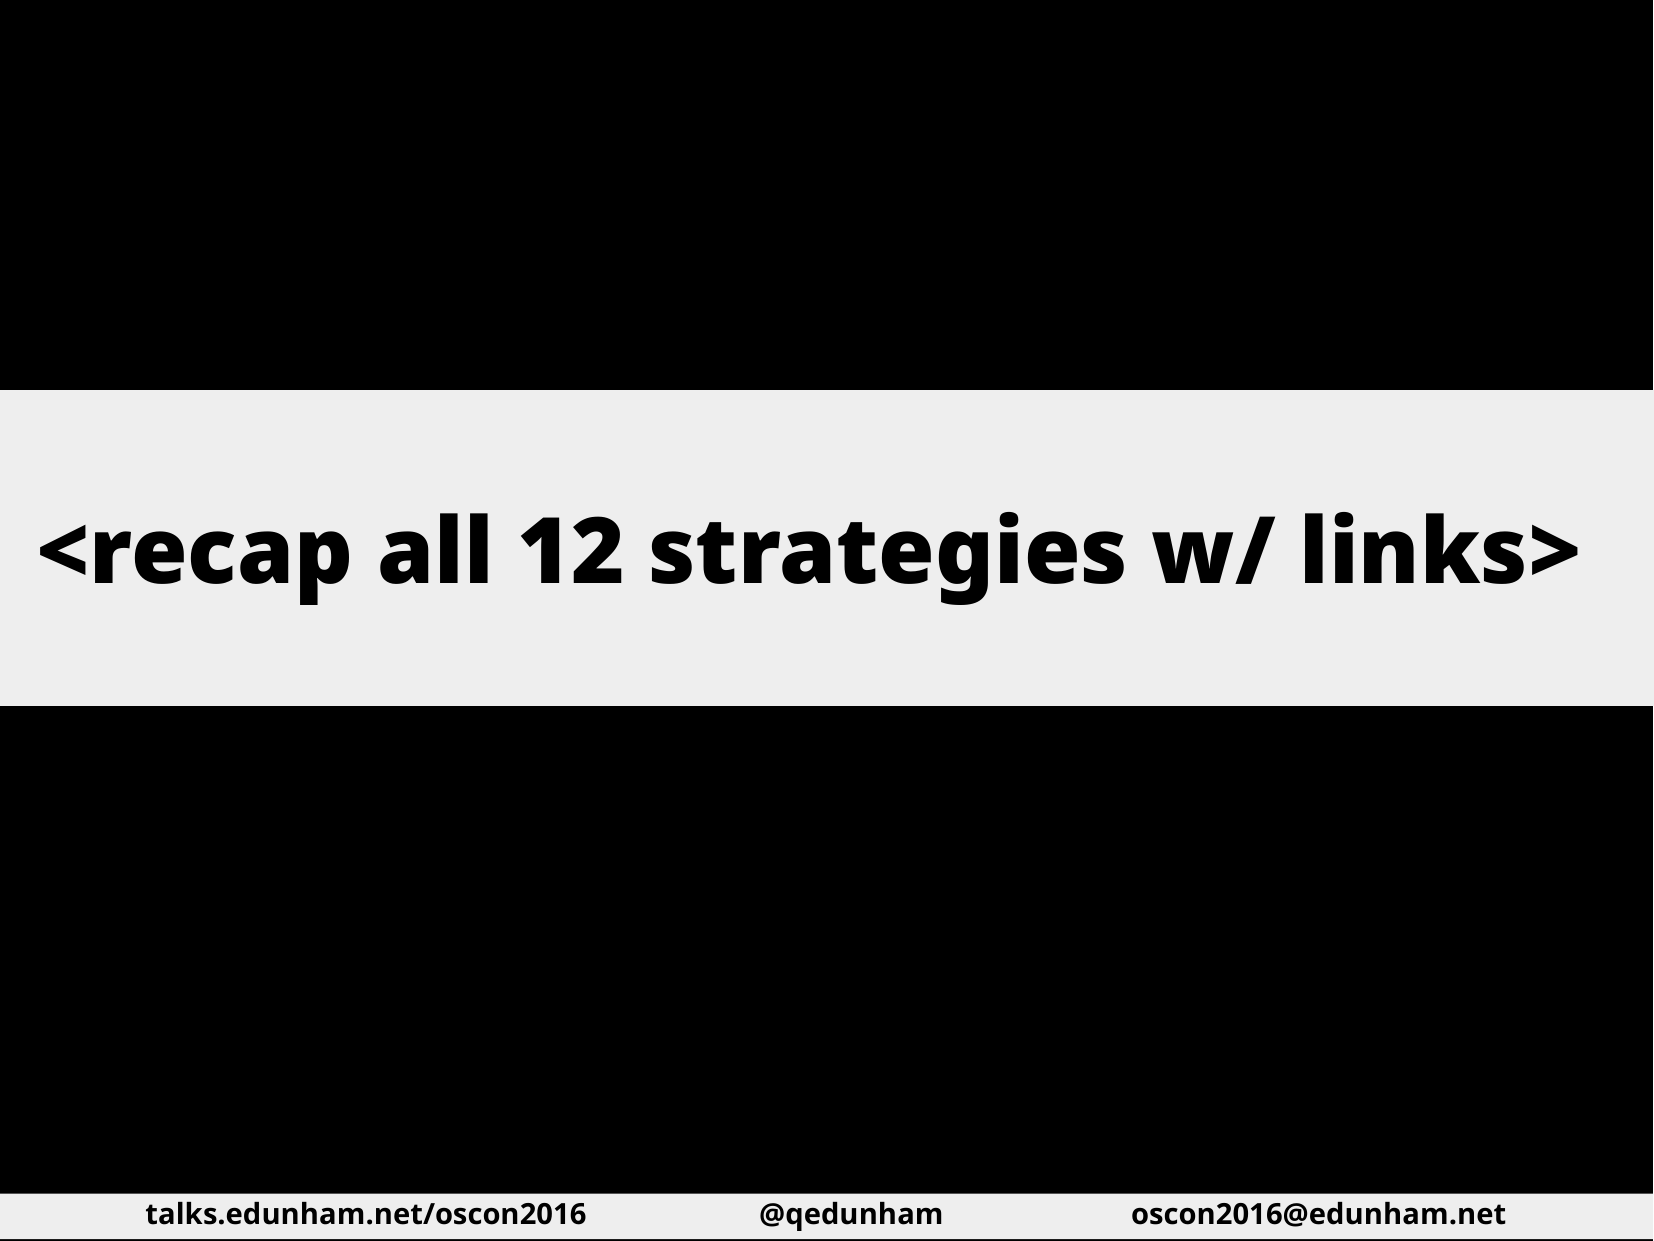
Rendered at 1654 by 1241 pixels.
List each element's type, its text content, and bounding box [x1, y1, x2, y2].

title <recap all 12 strategies w/ links> [0, 390, 1621, 706]
